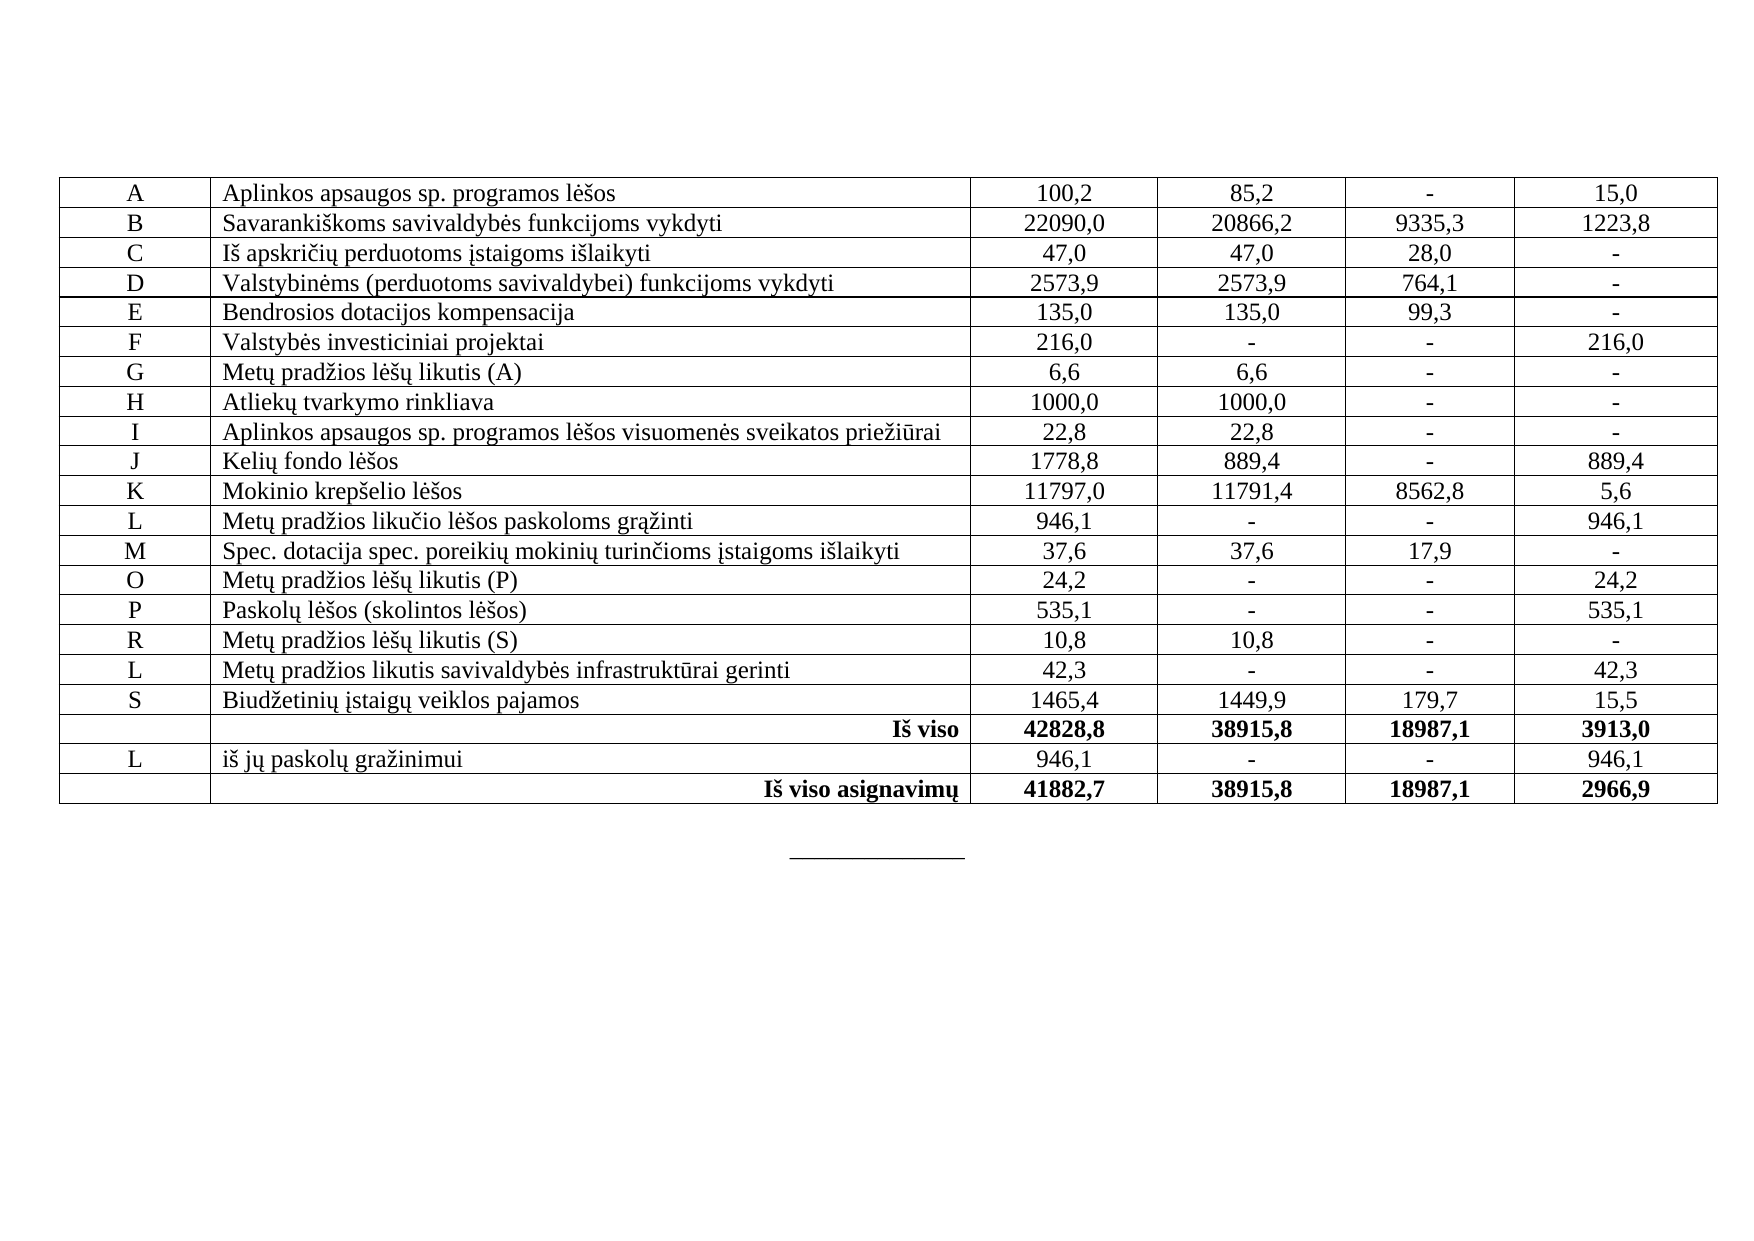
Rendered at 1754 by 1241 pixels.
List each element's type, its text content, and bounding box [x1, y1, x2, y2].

table_cell 24,2 [1515, 566, 1717, 594]
table_cell 535,1 [971, 595, 1157, 624]
table_cell - [1515, 387, 1717, 416]
table_cell - [1158, 506, 1345, 535]
table_cell D [60, 268, 210, 296]
table_cell 38915,8 [1158, 715, 1345, 743]
table_cell 47,0 [1158, 238, 1345, 267]
table_cell 946,1 [1515, 744, 1717, 773]
table_cell 1449,9 [1158, 685, 1345, 713]
table_cell Iš viso asignavimų [211, 774, 970, 803]
table_cell 18987,1 [1346, 715, 1514, 743]
table_cell H [60, 387, 210, 416]
table_cell E [60, 298, 210, 326]
table_cell Metų pradžios likučio lėšos paskoloms grąžinti [211, 506, 970, 535]
table_cell M [60, 536, 210, 564]
table_cell Iš apskričių perduotoms įstaigoms išlaikyti [211, 238, 970, 267]
table_cell 85,2 [1158, 178, 1345, 207]
table_cell 889,4 [1158, 446, 1345, 475]
table_cell 42,3 [971, 655, 1157, 684]
table_cell 135,0 [1158, 298, 1345, 326]
table_cell - [1346, 625, 1514, 654]
table_cell 18987,1 [1346, 774, 1514, 803]
table_cell 3913,0 [1515, 715, 1717, 743]
table_cell - [1346, 327, 1514, 356]
table_cell Aplinkos apsaugos sp. programos lėšos [211, 178, 970, 207]
table_cell - [1346, 357, 1514, 386]
table_cell L [60, 506, 210, 535]
table_cell 2573,9 [971, 268, 1157, 296]
table_cell - [1158, 566, 1345, 594]
table_cell 764,1 [1346, 268, 1514, 296]
table_cell Savarankiškoms savivaldybės funkcijoms vykdyti [211, 208, 970, 237]
table_cell 22090,0 [971, 208, 1157, 237]
table_cell O [60, 566, 210, 594]
table_cell 37,6 [971, 536, 1157, 564]
table_cell - [1515, 625, 1717, 654]
table_cell - [1346, 655, 1514, 684]
table_cell - [1515, 238, 1717, 267]
table_cell Bendrosios dotacijos kompensacija [211, 298, 970, 326]
table_cell [60, 715, 210, 743]
table_cell 41882,7 [971, 774, 1157, 803]
table_cell R [60, 625, 210, 654]
table_cell Spec. dotacija spec. poreikių mokinių turinčioms įstaigoms išlaikyti [211, 536, 970, 564]
table_cell 1223,8 [1515, 208, 1717, 237]
table_cell Kelių fondo lėšos [211, 446, 970, 475]
table_cell 37,6 [1158, 536, 1345, 564]
table_cell - [1158, 744, 1345, 773]
table_cell 17,9 [1346, 536, 1514, 564]
table_cell F [60, 327, 210, 356]
table_cell Metų pradžios lėšų likutis (A) [211, 357, 970, 386]
table_cell 11797,0 [971, 476, 1157, 505]
table_cell G [60, 357, 210, 386]
table_cell - [1346, 744, 1514, 773]
table_cell 1000,0 [971, 387, 1157, 416]
table_cell 1000,0 [1158, 387, 1345, 416]
table_cell 1778,8 [971, 446, 1157, 475]
table_cell Iš viso [211, 715, 970, 743]
table_cell - [1346, 417, 1514, 445]
table_cell 946,1 [1515, 506, 1717, 535]
table_cell 216,0 [971, 327, 1157, 356]
table_cell L [60, 744, 210, 773]
table_cell 42828,8 [971, 715, 1157, 743]
table_cell - [1515, 357, 1717, 386]
table_cell 24,2 [971, 566, 1157, 594]
table_cell 2966,9 [1515, 774, 1717, 803]
table_cell - [1515, 268, 1717, 296]
table_cell 135,0 [971, 298, 1157, 326]
table_cell Atliekų tvarkymo rinkliava [211, 387, 970, 416]
table_cell 10,8 [1158, 625, 1345, 654]
table_cell 15,5 [1515, 685, 1717, 713]
table_cell S [60, 685, 210, 713]
table_cell 946,1 [971, 744, 1157, 773]
table_cell - [1158, 655, 1345, 684]
table_cell Valstybės investiciniai projektai [211, 327, 970, 356]
table_cell 889,4 [1515, 446, 1717, 475]
table_cell Valstybinėms (perduotoms savivaldybei) funkcijoms vykdyti [211, 268, 970, 296]
table_cell - [1346, 446, 1514, 475]
table_cell 2573,9 [1158, 268, 1345, 296]
table_cell 5,6 [1515, 476, 1717, 505]
table_cell 179,7 [1346, 685, 1514, 713]
table_cell - [1515, 536, 1717, 564]
table_cell K [60, 476, 210, 505]
table_cell 99,3 [1346, 298, 1514, 326]
table_cell [60, 774, 210, 803]
table_cell - [1515, 298, 1717, 326]
table_cell C [60, 238, 210, 267]
table_cell Aplinkos apsaugos sp. programos lėšos visuomenės sveikatos priežiūrai [211, 417, 970, 445]
table_cell Paskolų lėšos (skolintos lėšos) [211, 595, 970, 624]
table_cell - [1346, 566, 1514, 594]
table_cell 946,1 [971, 506, 1157, 535]
table_cell Metų pradžios lėšų likutis (P) [211, 566, 970, 594]
table_cell 20866,2 [1158, 208, 1345, 237]
table_cell 11791,4 [1158, 476, 1345, 505]
table_cell J [60, 446, 210, 475]
table_cell 22,8 [971, 417, 1157, 445]
table_cell Metų pradžios lėšų likutis (S) [211, 625, 970, 654]
table_cell - [1346, 178, 1514, 207]
table_cell 10,8 [971, 625, 1157, 654]
table_cell - [1515, 417, 1717, 445]
table_cell - [1158, 327, 1345, 356]
table_cell 28,0 [1346, 238, 1514, 267]
table_cell 15,0 [1515, 178, 1717, 207]
table_cell 22,8 [1158, 417, 1345, 445]
table_cell Biudžetinių įstaigų veiklos pajamos [211, 685, 970, 713]
table_cell 535,1 [1515, 595, 1717, 624]
table_cell - [1346, 595, 1514, 624]
table_cell Mokinio krepšelio lėšos [211, 476, 970, 505]
table_cell 9335,3 [1346, 208, 1514, 237]
table_cell 6,6 [1158, 357, 1345, 386]
table_cell Metų pradžios likutis savivaldybės infrastruktūrai gerinti [211, 655, 970, 684]
table_cell P [60, 595, 210, 624]
table_cell 38915,8 [1158, 774, 1345, 803]
table_cell A [60, 178, 210, 207]
table_cell 47,0 [971, 238, 1157, 267]
table_cell I [60, 417, 210, 445]
table_cell 8562,8 [1346, 476, 1514, 505]
table_cell - [1158, 595, 1345, 624]
table_cell 1465,4 [971, 685, 1157, 713]
table_cell - [1346, 387, 1514, 416]
table_cell 100,2 [971, 178, 1157, 207]
table_cell 42,3 [1515, 655, 1717, 684]
table_cell 216,0 [1515, 327, 1717, 356]
table_cell L [60, 655, 210, 684]
table_cell B [60, 208, 210, 237]
table_cell - [1346, 506, 1514, 535]
table_cell iš jų paskolų gražinimui [211, 744, 970, 773]
table_cell 6,6 [971, 357, 1157, 386]
text ______________ [59, 833, 1695, 861]
